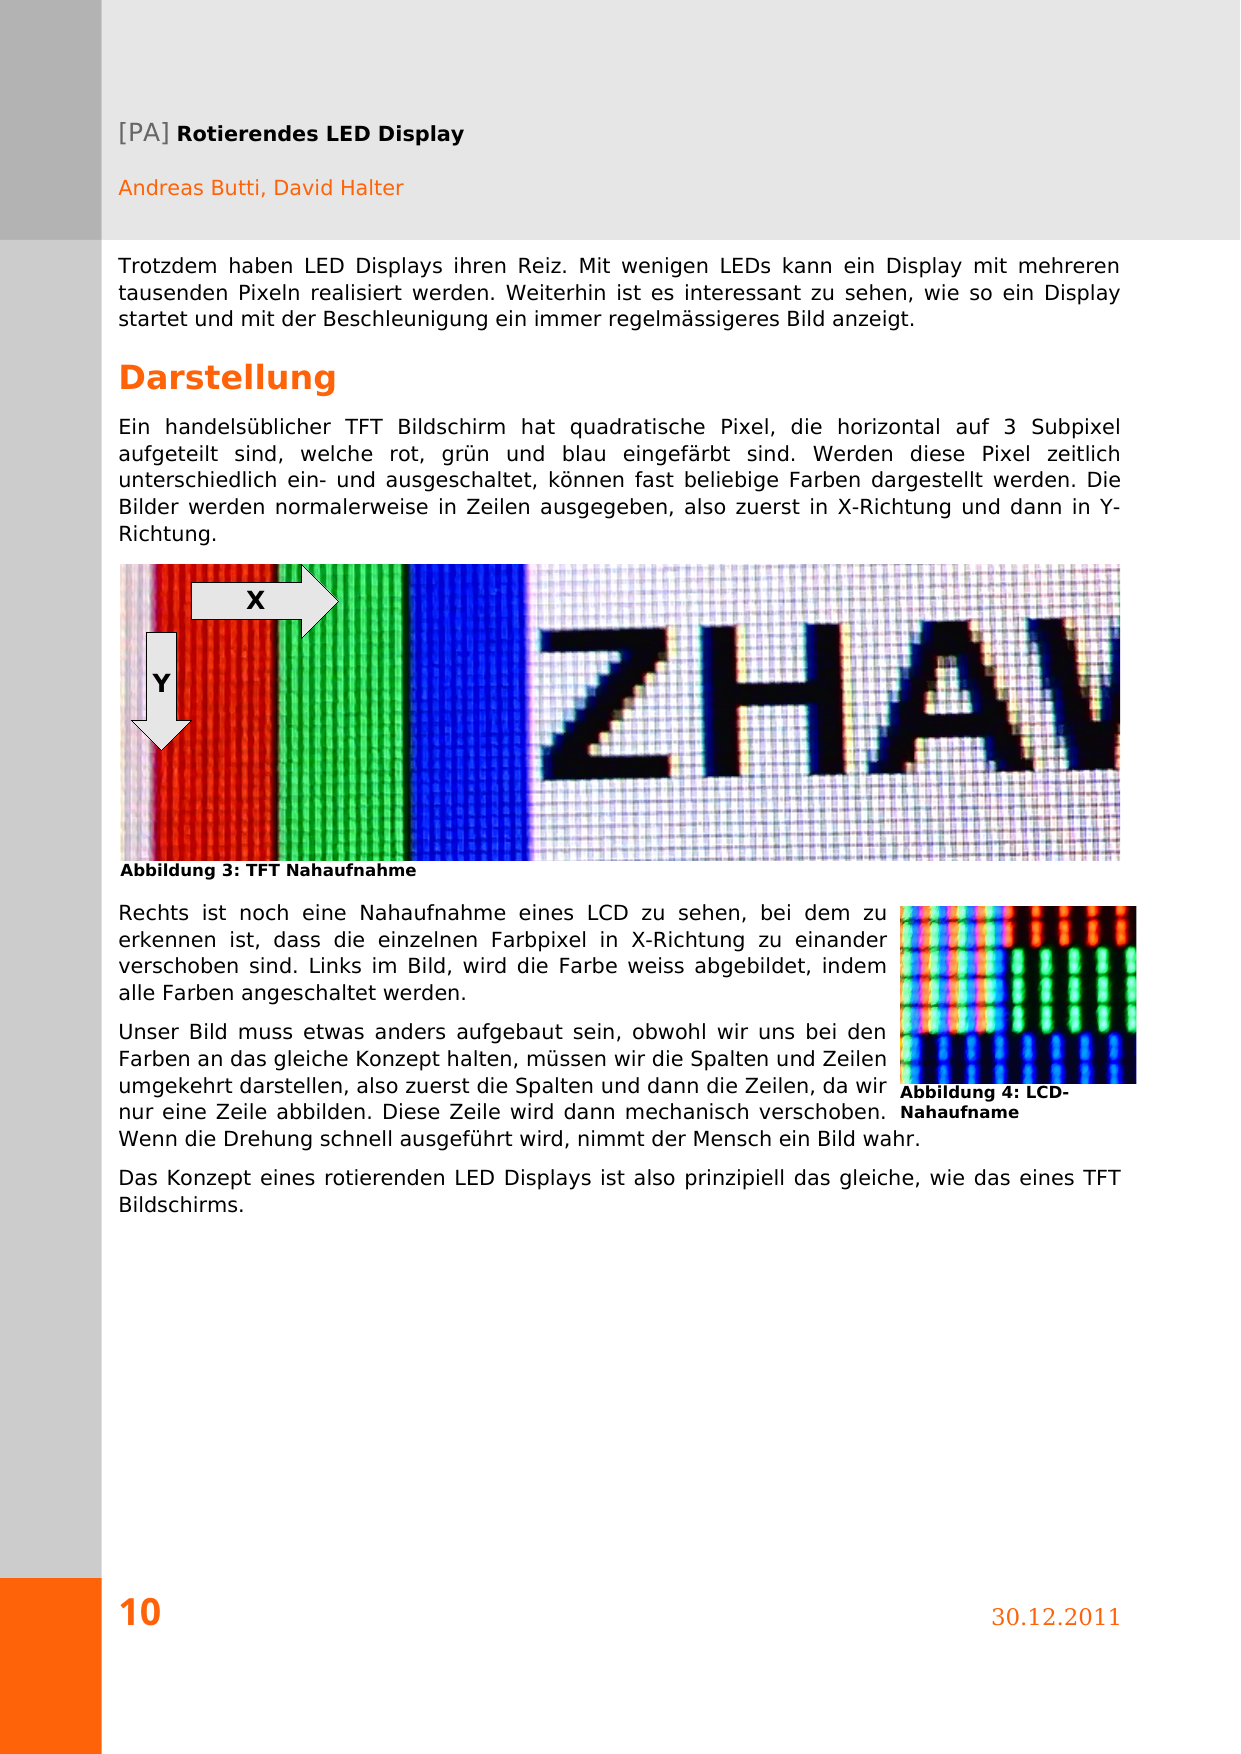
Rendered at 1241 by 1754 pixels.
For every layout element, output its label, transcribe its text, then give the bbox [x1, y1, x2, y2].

text Das Konzept eines rotierenden LED Displays ist also prinzipiell das gleiche, wie das eines TFT Bildschirms. [118, 1166, 1122, 1217]
text Abbildung 4: LCD-Nahaufname [900, 1084, 1136, 1122]
picture [120, 564, 1121, 861]
picture [900, 906, 1137, 1084]
text Unser Bild muss etwas anders aufgebaut sein, obwohl wir uns bei den Farben an das gleiche Konzept halten, müssen wir die Spalten und Zeilen umgekehrt darstellen, also zuerst die Spalten und dann die Zeilen, da wir nur eine Zeile abbilden. Diese Zeile wird dann mechanisch verschoben. Wenn die Drehung schnell ausgeführt wird, nimmt der Mensch ein Bild wahr. [118, 1020, 1122, 1151]
text Abbildung 3: TFT Nahaufnahme [120, 861, 1120, 880]
text Rechts ist noch eine Nahaufnahme eines LCD zu sehen, bei dem zu erkennen ist, dass die einzelnen Farbpixel in X-Richtung zu einander verschoben sind. Links im Bild, wird die Farbe weiss abgebildet, indem alle Farben angeschaltet werden. [118, 893, 1136, 1006]
text Ein handelsüblicher TFT Bildschirm hat quadratische Pixel, die horizontal auf 3 Subpixel aufgeteilt sind, welche rot, grün und blau eingefärbt sind. Werden diese Pixel zeitlich unterschiedlich ein- und ausgeschaltet, können fast beliebige Farben dargestellt werden. Die Bilder werden normalerweise in Zeilen ausgegeben, also zuerst in X-Richtung und dann in Y-Richtung. [118, 415, 1122, 546]
subtitle Darstellung [118, 358, 1122, 397]
text Trotzdem haben LED Displays ihren Reiz. Mit wenigen LEDs kann ein Display mit mehreren tausenden Pixeln realisiert werden. Weiterhin ist es interessant zu sehen, wie so ein Display startet und mit der Beschleunigung ein immer regelmässigeres Bild anzeigt. [118, 254, 1122, 332]
